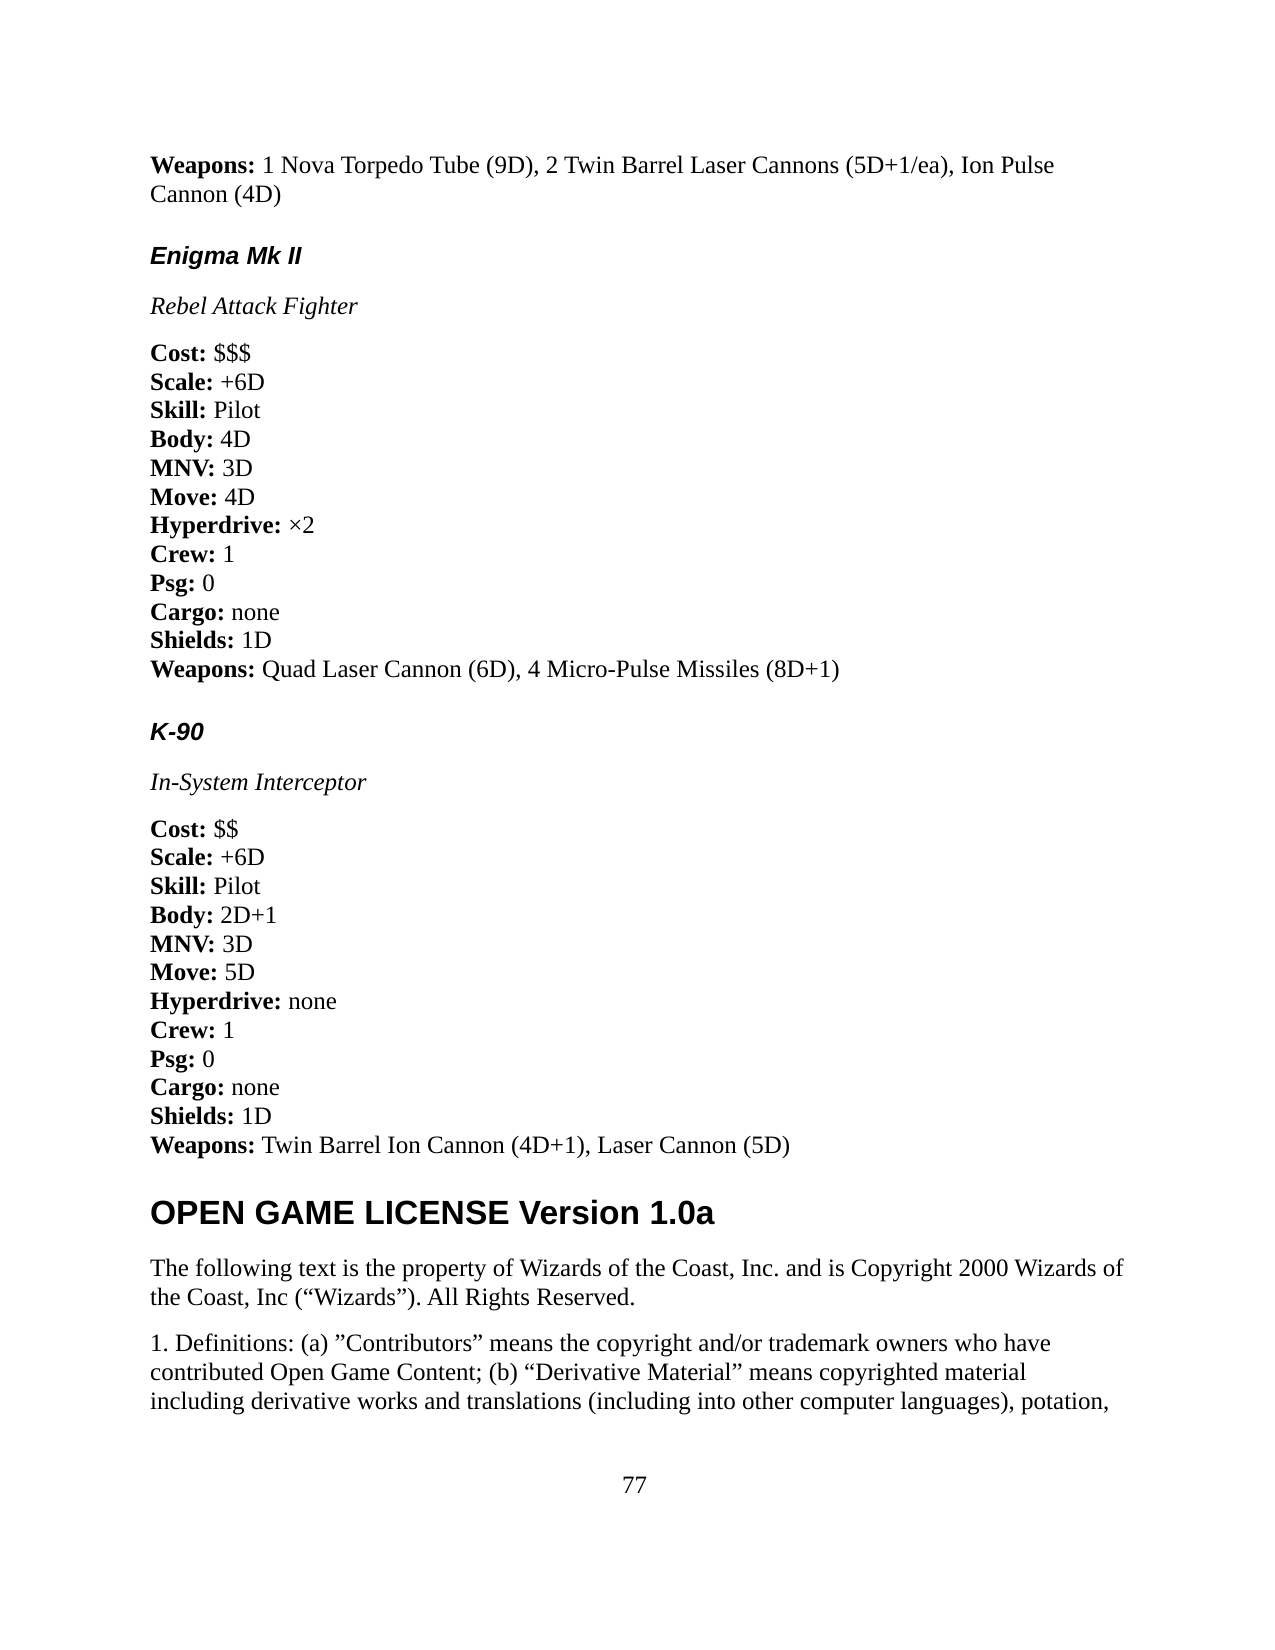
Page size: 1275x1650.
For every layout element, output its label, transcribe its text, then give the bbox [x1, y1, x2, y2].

text Weapons: 1 Nova Torpedo Tube (9D), 2 Twin Barrel Laser Cannons (5D+1/ea), Ion Pulse Cannon (4D) [150, 150, 1125, 207]
text 1. Definitions: (a) ”Contributors” means the copyright and/or trademark owners who have contributed Open Game Content; (b) “Derivative Material” means copyrighted material including derivative works and translations (including into other computer languages), potation, [150, 1328, 1125, 1414]
subtitle Enigma Mk II [150, 241, 1125, 270]
subtitle K-90 [150, 717, 1125, 746]
subtitle OPEN GAME LICENSE Version 1.0a [150, 1193, 1125, 1231]
text In-System Interceptor [150, 767, 1125, 796]
text Rebel Attack Fighter [150, 291, 1125, 320]
text Cost: $$ Scale: +6D Skill: Pilot Body: 2D+1 MNV: 3D Move: 5D Hyperdrive: none Crew: 1 Psg: 0 Cargo: none Shields: 1D Weapons: Twin Barrel Ion Cannon (4D+1), Laser Cannon (5D) [150, 814, 1125, 1159]
text The following text is the property of Wizards of the Coast, Inc. and is Copyright 2000 Wizards of the Coast, Inc (“Wizards”). All Rights Reserved. [150, 1253, 1125, 1310]
text Cost: $$$ Scale: +6D Skill: Pilot Body: 4D MNV: 3D Move: 4D Hyperdrive: ×2 Crew: 1 Psg: 0 Cargo: none Shields: 1D Weapons: Quad Laser Cannon (6D), 4 Micro-Pulse Missiles (8D+1) [150, 338, 1125, 683]
